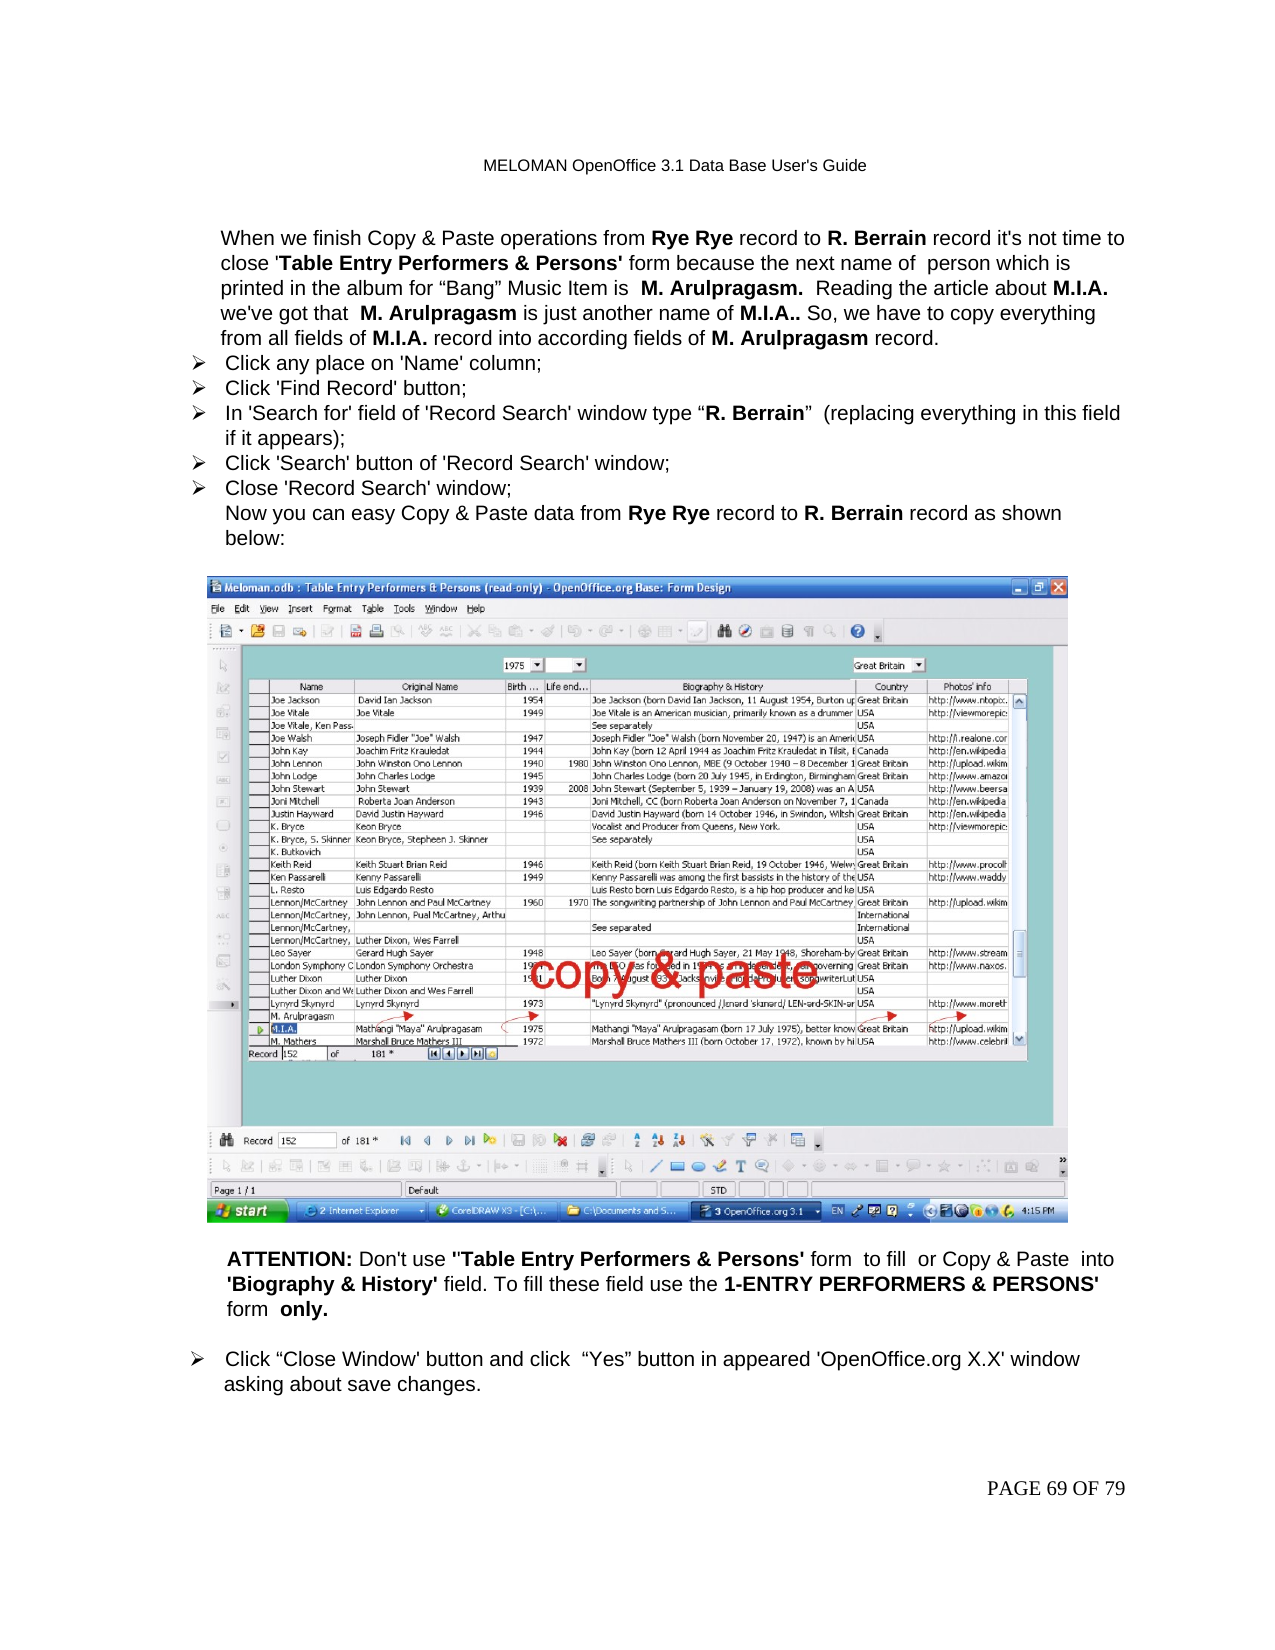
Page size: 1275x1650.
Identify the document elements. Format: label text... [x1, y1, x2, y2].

list Now you can easy Copy & Paste data from Rye Rye record to R. Berrain record as shown below: [191, 500, 1125, 550]
list Click 'Search' button of 'Record Search' window; [191, 450, 1125, 475]
list Click 'Find Record' button; [191, 375, 1125, 400]
list Close 'Record Search' window; [191, 475, 1125, 500]
text When we finish Copy & Paste operations from Rye Rye record to R. Berrain record it's not time to close 'Table Entry Performers & Persons' form because the next name of person which is printed in the album for “Bang” Music Item is M. Arulpragasm. Reading the article about M.I.A. we've got that M. Arulpragasm is just another name of M.I.A.. So, we have to copy everything from all fields of M.I.A. record into according fields of M. Arulpragasm record. [220, 225, 1125, 350]
picture [207, 576, 1068, 1223]
list ATTENTION: Don't use ''Table Entry Performers & Persons' form to fill or Copy & Paste into 'Biography & History' field. To fill these field use the 1-ENTRY PERFORMERS & PERSONS' form only. [191, 1246, 1125, 1321]
list Click any place on 'Name' column; [191, 350, 1125, 375]
list Click “Close Window' button and click “Yes” button in appeared 'OpenOffice.org X.X' window asking about save changes. [189, 1346, 1125, 1396]
list In 'Search for' field of 'Record Search' window type “R. Berrain” (replacing everything in this field if it appears); [191, 400, 1125, 450]
